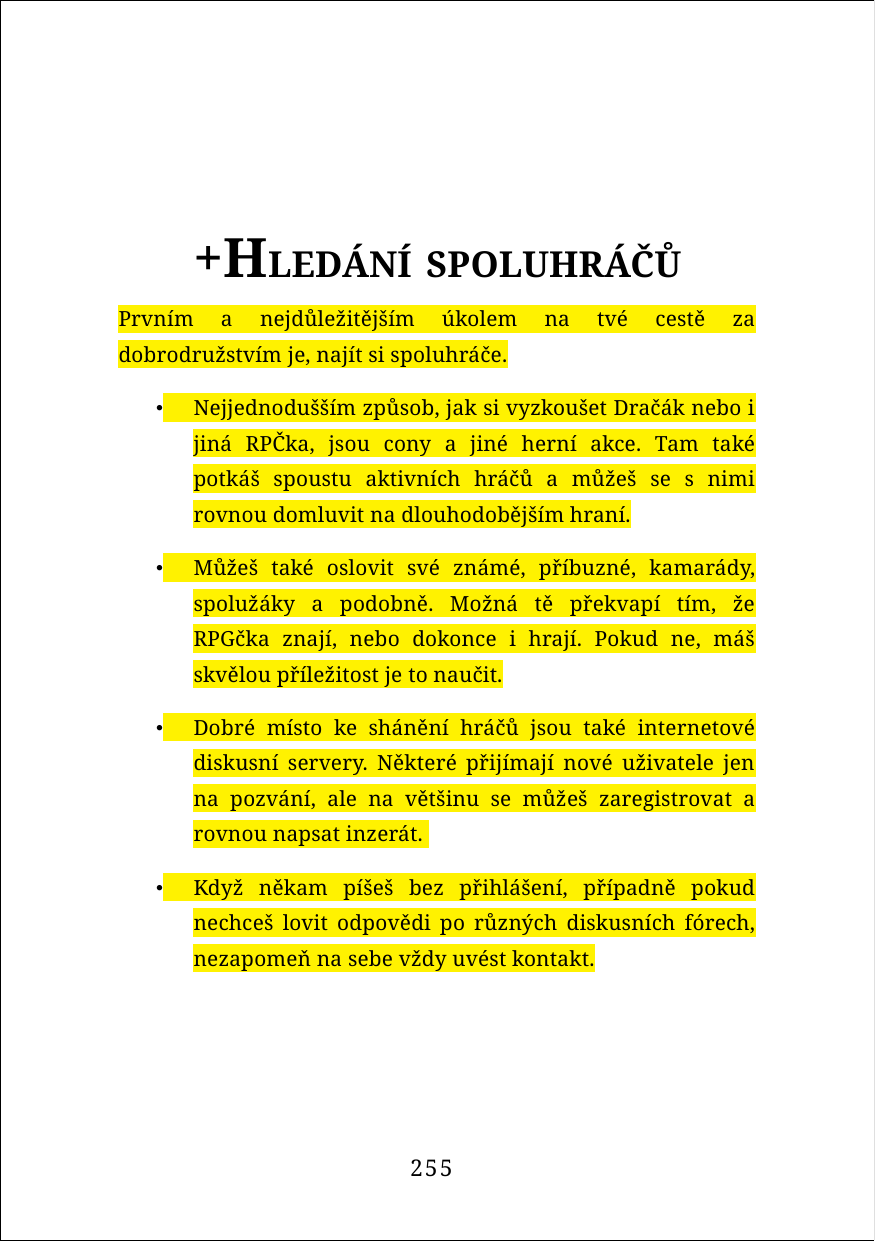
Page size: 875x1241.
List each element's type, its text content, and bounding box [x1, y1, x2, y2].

text Prvním a nejdůležitějším úkolem na tvé cestě za dobrodružstvím je, najít si spoluhráče. [118, 304, 756, 368]
list Když někam píšeš bez přihlášení, případně pokud nechceš lovit odpovědi po různých diskusních fórech, nezapomeň na sebe vždy uvést kontakt. [156, 873, 756, 972]
list Můžeš také oslovit své známé, příbuzné, kamarády, spolužáky a podobně. Možná tě překvapí tím, že RPGčka znají, nebo dokonce i hrají. Pokud ne, máš skvělou příležitost je to naučit. [156, 553, 756, 688]
subtitle +Hledání spoluhráčů [118, 219, 756, 293]
list Dobré místo ke shánění hráčů jsou také internetové diskusní servery. Některé přijímají nové uživatele jen na pozvání, ale na většinu se můžeš zaregistrovat a rovnou napsat inzerát. [156, 713, 756, 848]
list Nejjednodušším způsob, jak si vyzkoušet Dračák nebo i jiná RPČka, jsou cony a jiné herní akce. Tam také potkáš spoustu aktivních hráčů a můžeš se s nimi rovnou domluvit na dlouhodobějším hraní. [156, 393, 756, 528]
